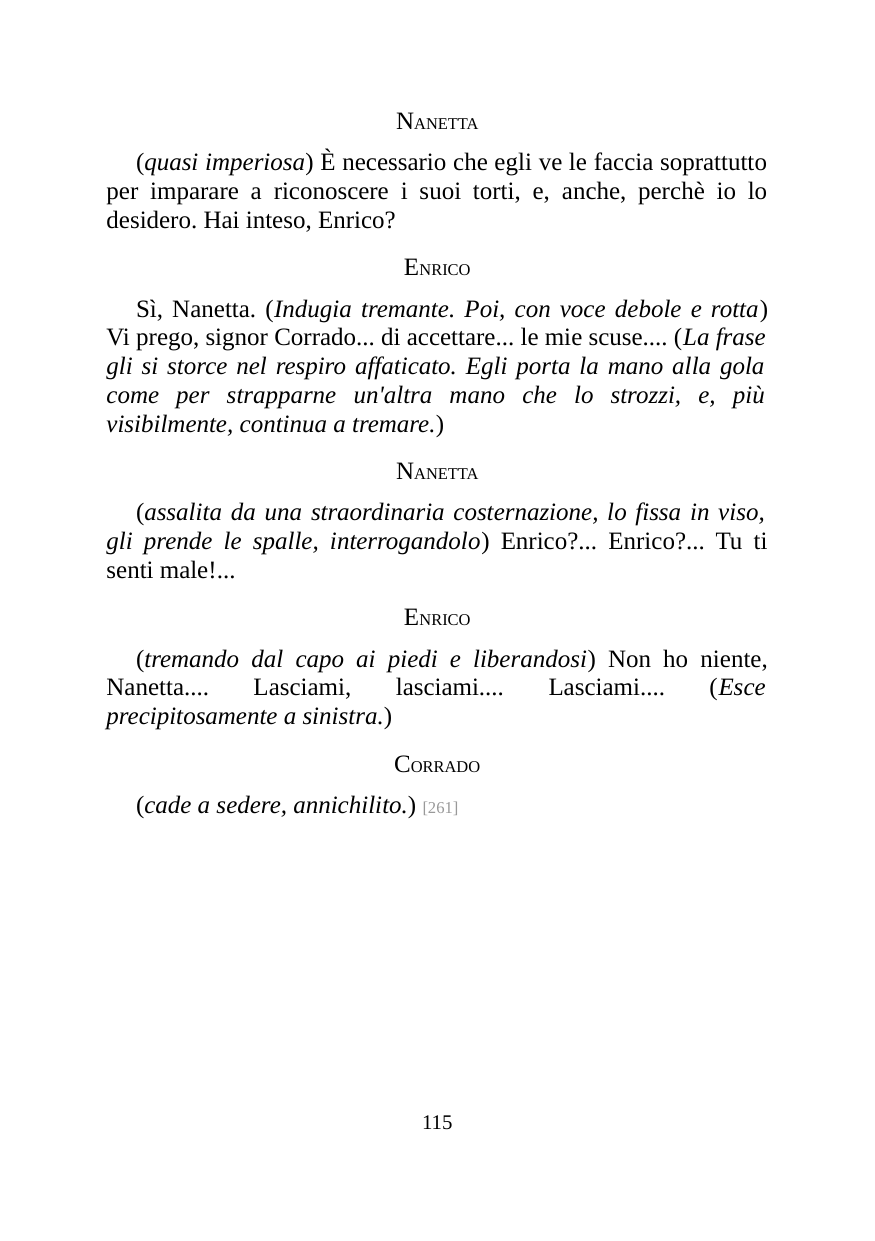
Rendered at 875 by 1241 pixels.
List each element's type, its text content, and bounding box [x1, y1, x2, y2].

text Nanetta [106, 456, 768, 485]
text Nanetta [106, 106, 768, 135]
text (cade a sedere, annichilito.) [261] [106, 790, 768, 819]
text Corrado [106, 749, 768, 777]
text Enrico [106, 602, 768, 631]
text (quasi imperiosa) È necessario che egli ve le faccia soprattutto per imparare a riconoscere i suoi torti, e, anche, perchè io lo desidero. Hai inteso, Enrico? [106, 147, 768, 234]
text (assalita da una straordinaria costernazione, lo fissa in viso, gli prende le spalle, interrogandolo) Enrico?... Enrico?... Tu ti senti male!... [106, 497, 768, 584]
text Sì, Nanetta. (Indugia tremante. Poi, con voce debole e rotta) Vi prego, signor Corrado... di accettare... le mie scuse.... (La frase gli si storce nel respiro affaticato. Egli porta la mano alla gola come per strapparne un'altra mano che lo strozzi, e, più visibilmente, continua a tremare.) [106, 294, 768, 437]
text (tremando dal capo ai piedi e liberandosi) Non ho niente, Nanetta.... Lasciami, lasciami.... Lasciami.... (Esce precipitosamente a sinistra.) [106, 644, 768, 730]
text Enrico [106, 252, 768, 281]
